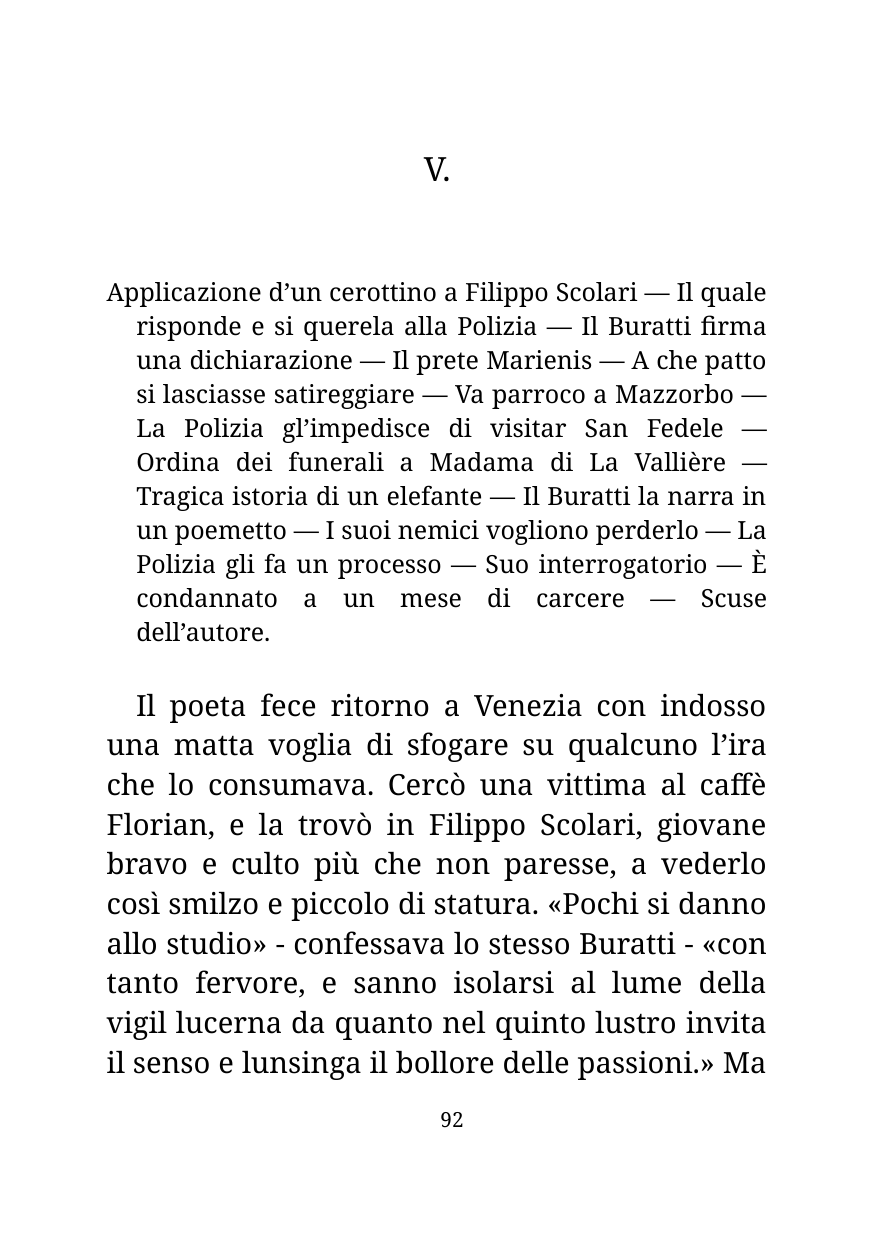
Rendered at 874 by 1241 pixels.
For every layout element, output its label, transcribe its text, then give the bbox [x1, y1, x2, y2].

subtitle V. [106, 146, 768, 191]
text Il poeta fece ritorno a Venezia con indosso una matta voglia di sfogare su qualcuno l’ira che lo consumava. Cercò una vittima al caffè Florian, e la trovò in Filippo Scolari, giovane bravo e culto più che non paresse, a vederlo così smilzo e piccolo di statura. «Pochi si danno allo studio» - confessava lo stesso Buratti - «con tanto fervore, e sanno isolarsi al lume della vigil lucerna da quanto nel quinto lustro invita il senso e lunsinga il bollore delle passioni.» Ma [106, 685, 768, 1082]
text Applicazione d’un cerottino a Filippo Scolari — Il quale risponde e si querela alla Polizia — Il Buratti firma una dichiarazione — Il prete Marienis — A che patto si lasciasse satireggiare — Va parroco a Mazzorbo — La Polizia gl’impedisce di visitar San Fedele — Ordina dei funerali a Madama di La Vallière — Tragica istoria di un elefante — Il Buratti la narra in un poemetto — I suoi nemici vogliono perderlo — La Polizia gli fa un processo — Suo interrogatorio — È condannato a un mese di carcere — Scuse dell’autore. [106, 274, 768, 649]
